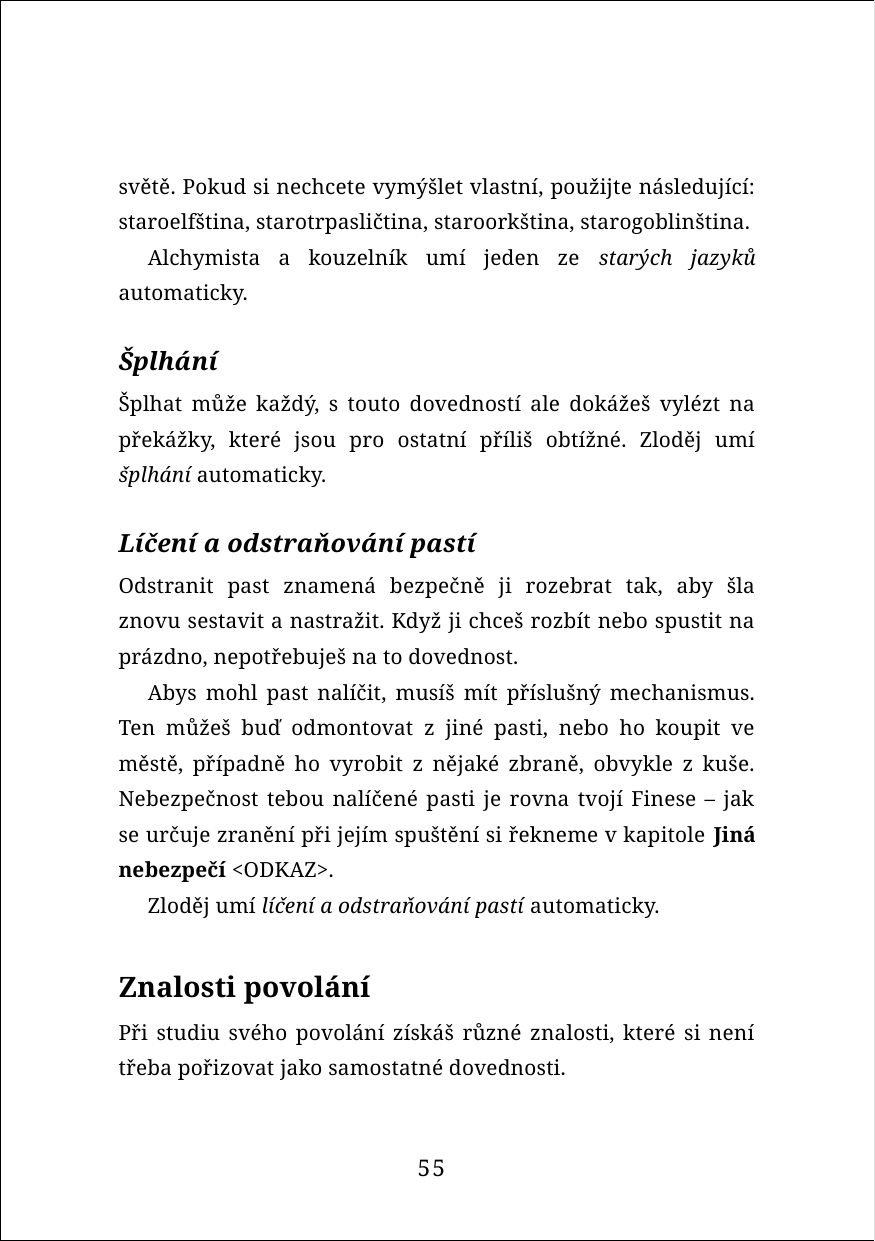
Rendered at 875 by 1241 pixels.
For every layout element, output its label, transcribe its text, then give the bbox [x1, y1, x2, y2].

text Při studiu svého povolání získáš různé znalosti, které si není třeba pořizovat jako samostatné dovednosti. [118, 1018, 756, 1082]
subtitle Znalosti povolání [118, 968, 756, 1006]
text světě. Pokud si nechcete vymýšlet vlastní, použijte následující: staroelfština, starotrpasličtina, staroorkština, starogoblinština. Alchymista a kouzelník umí jeden ze starých jazyků automaticky. [118, 172, 756, 307]
text Odstranit past znamená bezpečně ji rozebrat tak, aby šla znovu sestavit a nastražit. Když ji chceš rozbít nebo spustit na prázdno, nepotřebuješ na to dovednost. Abys mohl past nalíčit, musíš mít příslušný mechanismus. Ten můžeš buď odmontovat z jiné pasti, nebo ho koupit ve městě, případně ho vyrobit z nějaké zbraně, obvykle z kuše. Nebezpečnost tebou nalíčené pasti je rovna tvojí Finese – jak se určuje zranění při jejím spuštění si řekneme v kapitole Jiná nebezpečí <ODKAZ>. Zloděj umí líčení a odstraňování pastí automaticky. [118, 571, 756, 919]
subtitle Šplhání [118, 343, 756, 377]
text Šplhat může každý, s touto dovedností ale dokážeš vylézt na překážky, které jsou pro ostatní příliš obtížné. Zloděj umí šplhání automaticky. [118, 389, 756, 489]
subtitle Líčení a odstraňování pastí [118, 525, 756, 559]
